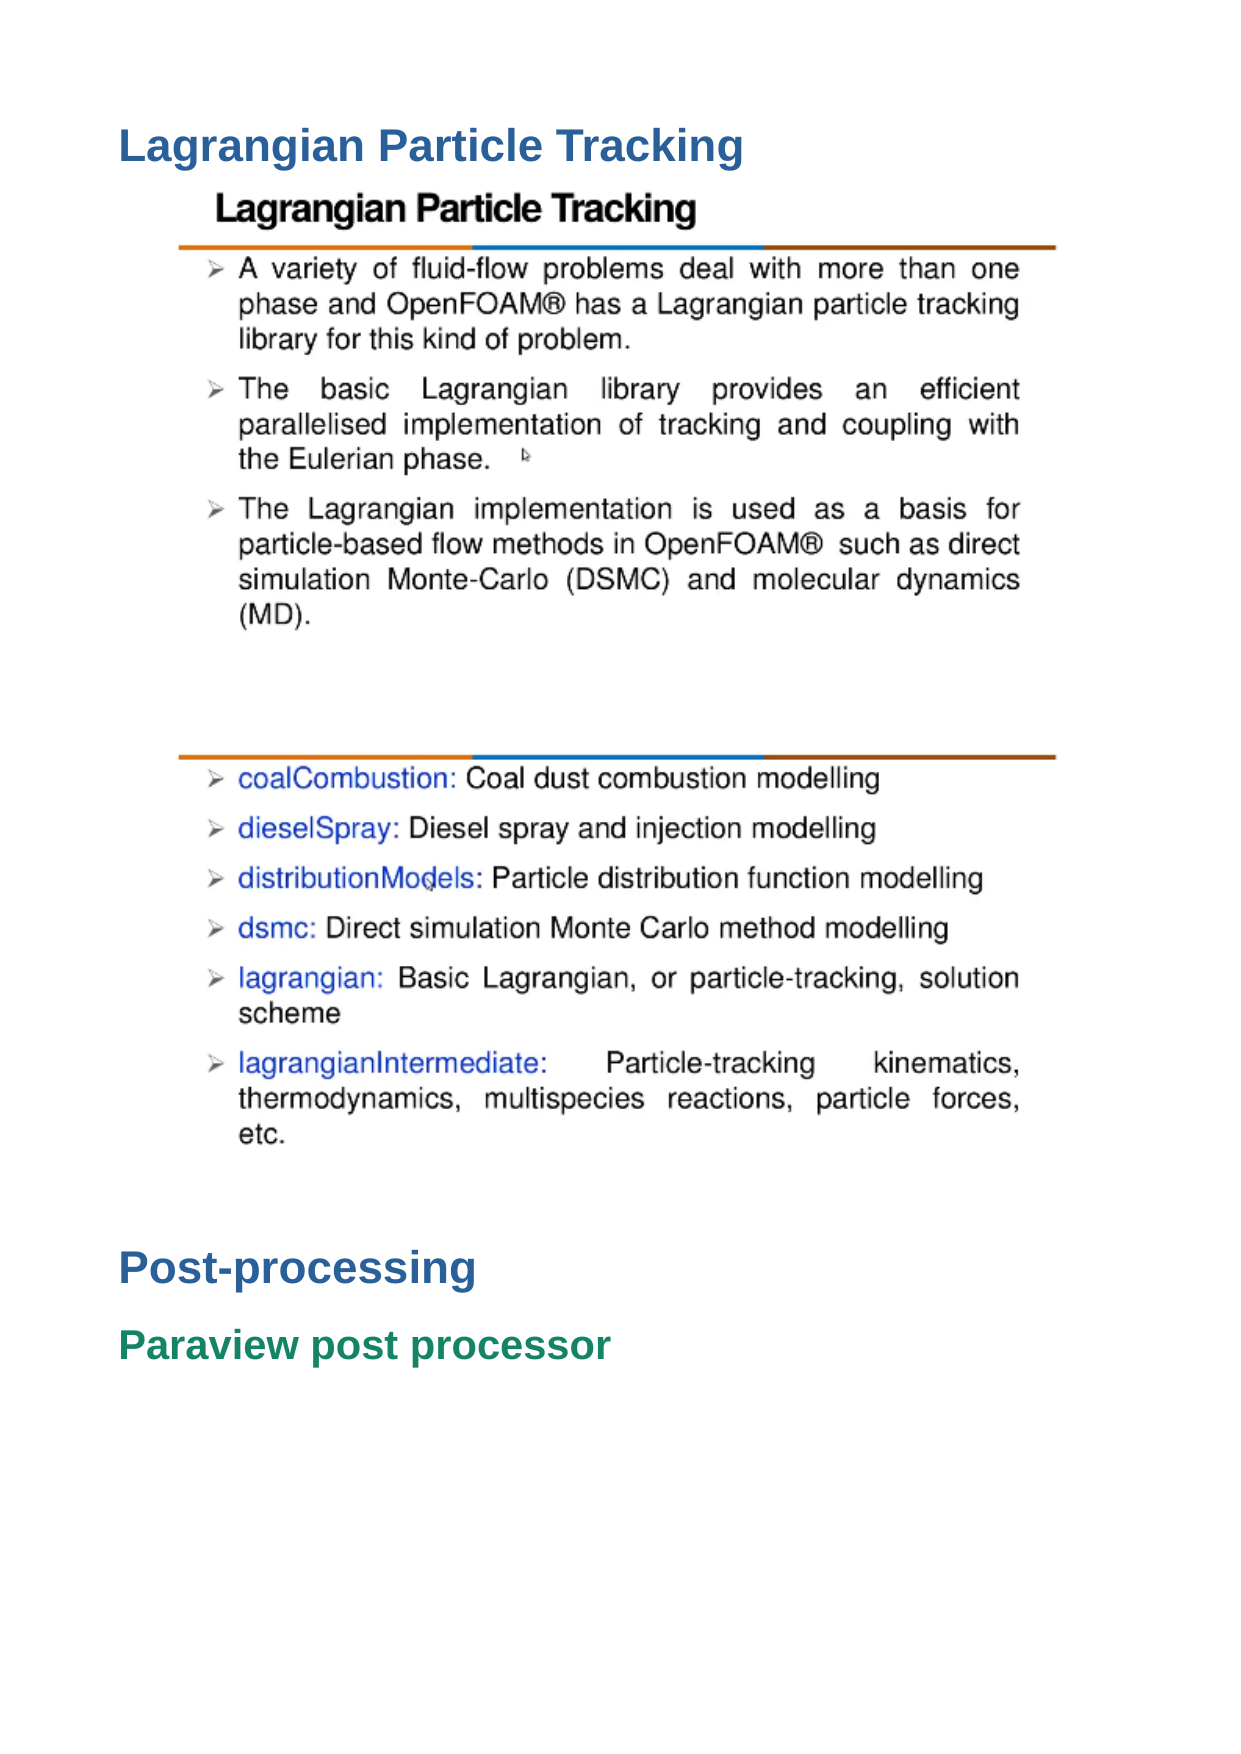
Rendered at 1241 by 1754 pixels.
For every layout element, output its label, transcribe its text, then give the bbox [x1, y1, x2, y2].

subtitle Post-processing [118, 1241, 1122, 1293]
picture [178, 183, 1062, 685]
subtitle Lagrangian Particle Tracking [118, 118, 1122, 171]
subtitle Paraview post processor [118, 1321, 1122, 1368]
picture [178, 749, 1062, 1156]
